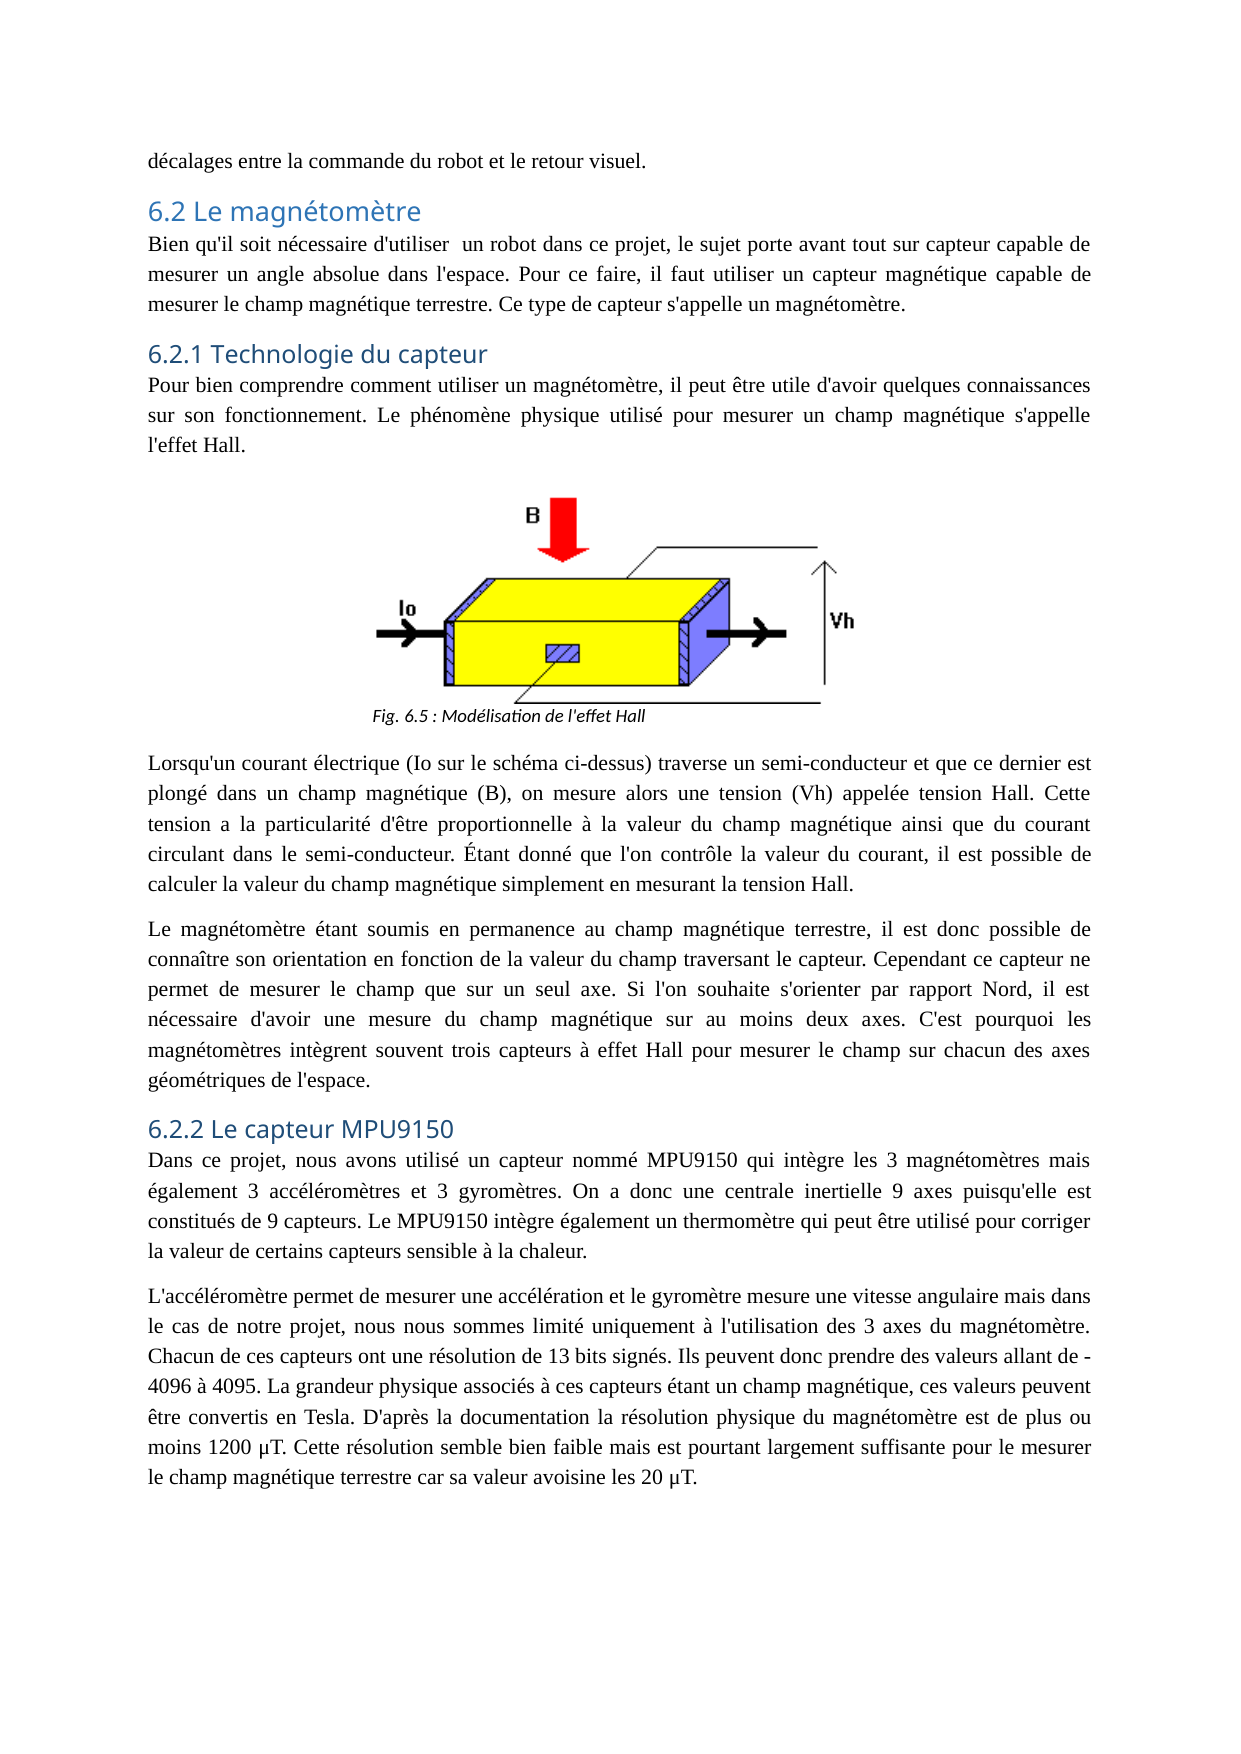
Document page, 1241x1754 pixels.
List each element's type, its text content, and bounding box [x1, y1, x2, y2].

text Lorsqu'un courant électrique (Io sur le schéma ci-dessus) traverse un semi-conducteur et que ce dernier est plongé dans un champ magnétique (B), on mesure alors une tension (Vh) appelée tension Hall. Cette tension a la particularité d'être proportionnelle à la valeur du champ magnétique ainsi que du courant circulant dans le semi-conducteur. Étant donné que l'on contrôle la valeur du courant, il est possible de calculer la valeur du champ magnétique simplement en mesurant la tension Hall. [148, 477, 1093, 896]
subtitle Technologie du capteur [148, 336, 1093, 370]
subtitle Le capteur MPU9150 [148, 1112, 1093, 1146]
picture [372, 495, 868, 704]
subtitle Le magnétomètre [148, 192, 1093, 229]
text Pour bien comprendre comment utiliser un magnétomètre, il peut être utile d'avoir quelques connaissances sur son fonctionnement. Le phénomène physique utilisé pour mesurer un champ magnétique s'appelle l'effet Hall. [148, 372, 1093, 458]
text Le magnétomètre étant soumis en permanence au champ magnétique terrestre, il est donc possible de connaître son orientation en fonction de la valeur du champ traversant le capteur. Cependant ce capteur ne permet de mesurer le champ que sur un seul axe. Si l'on souhaite s'orienter par rapport Nord, il est nécessaire d'avoir une mesure du champ magnétique sur au moins deux axes. C'est pourquoi les magnétomètres intègrent souvent trois capteurs à effet Hall pour mesurer le champ sur chacun des axes géométriques de l'espace. [148, 916, 1093, 1092]
text Bien qu'il soit nécessaire d'utiliser un robot dans ce projet, le sujet porte avant tout sur capteur capable de mesurer un angle absolue dans l'espace. Pour ce faire, il faut utiliser un capteur magnétique capable de mesurer le champ magnétique terrestre. Ce type de capteur s'appelle un magnétomètre. [148, 231, 1093, 317]
text L'accéléromètre permet de mesurer une accélération et le gyromètre mesure une vitesse angulaire mais dans le cas de notre projet, nous nous sommes limité uniquement à l'utilisation des 3 axes du magnétomètre. Chacun de ces capteurs ont une résolution de 13 bits signés. Ils peuvent donc prendre des valeurs allant de -4096 à 4095. La grandeur physique associés à ces capteurs étant un champ magnétique, ces valeurs peuvent être convertis en Tesla. D'après la documentation la résolution physique du magnétomètre est de plus ou moins 1200 μT. Cette résolution semble bien faible mais est pourtant largement suffisante pour le mesurer le champ magnétique terrestre car sa valeur avoisine les 20 μT. [148, 1283, 1093, 1489]
text Dans ce projet, nous avons utilisé un capteur nommé MPU9150 qui intègre les 3 magnétomètres mais également 3 accéléromètres et 3 gyromètres. On a donc une centrale inertielle 9 axes puisqu'elle est constitués de 9 capteurs. Le MPU9150 intègre également un thermomètre qui peut être utilisé pour corriger la valeur de certains capteurs sensible à la chaleur. [148, 1147, 1093, 1263]
text Fig. 6.5 : Modélisation de l'effet Hall [372, 704, 868, 727]
text décalages entre la commande du robot et le retour visuel. [148, 148, 1093, 173]
